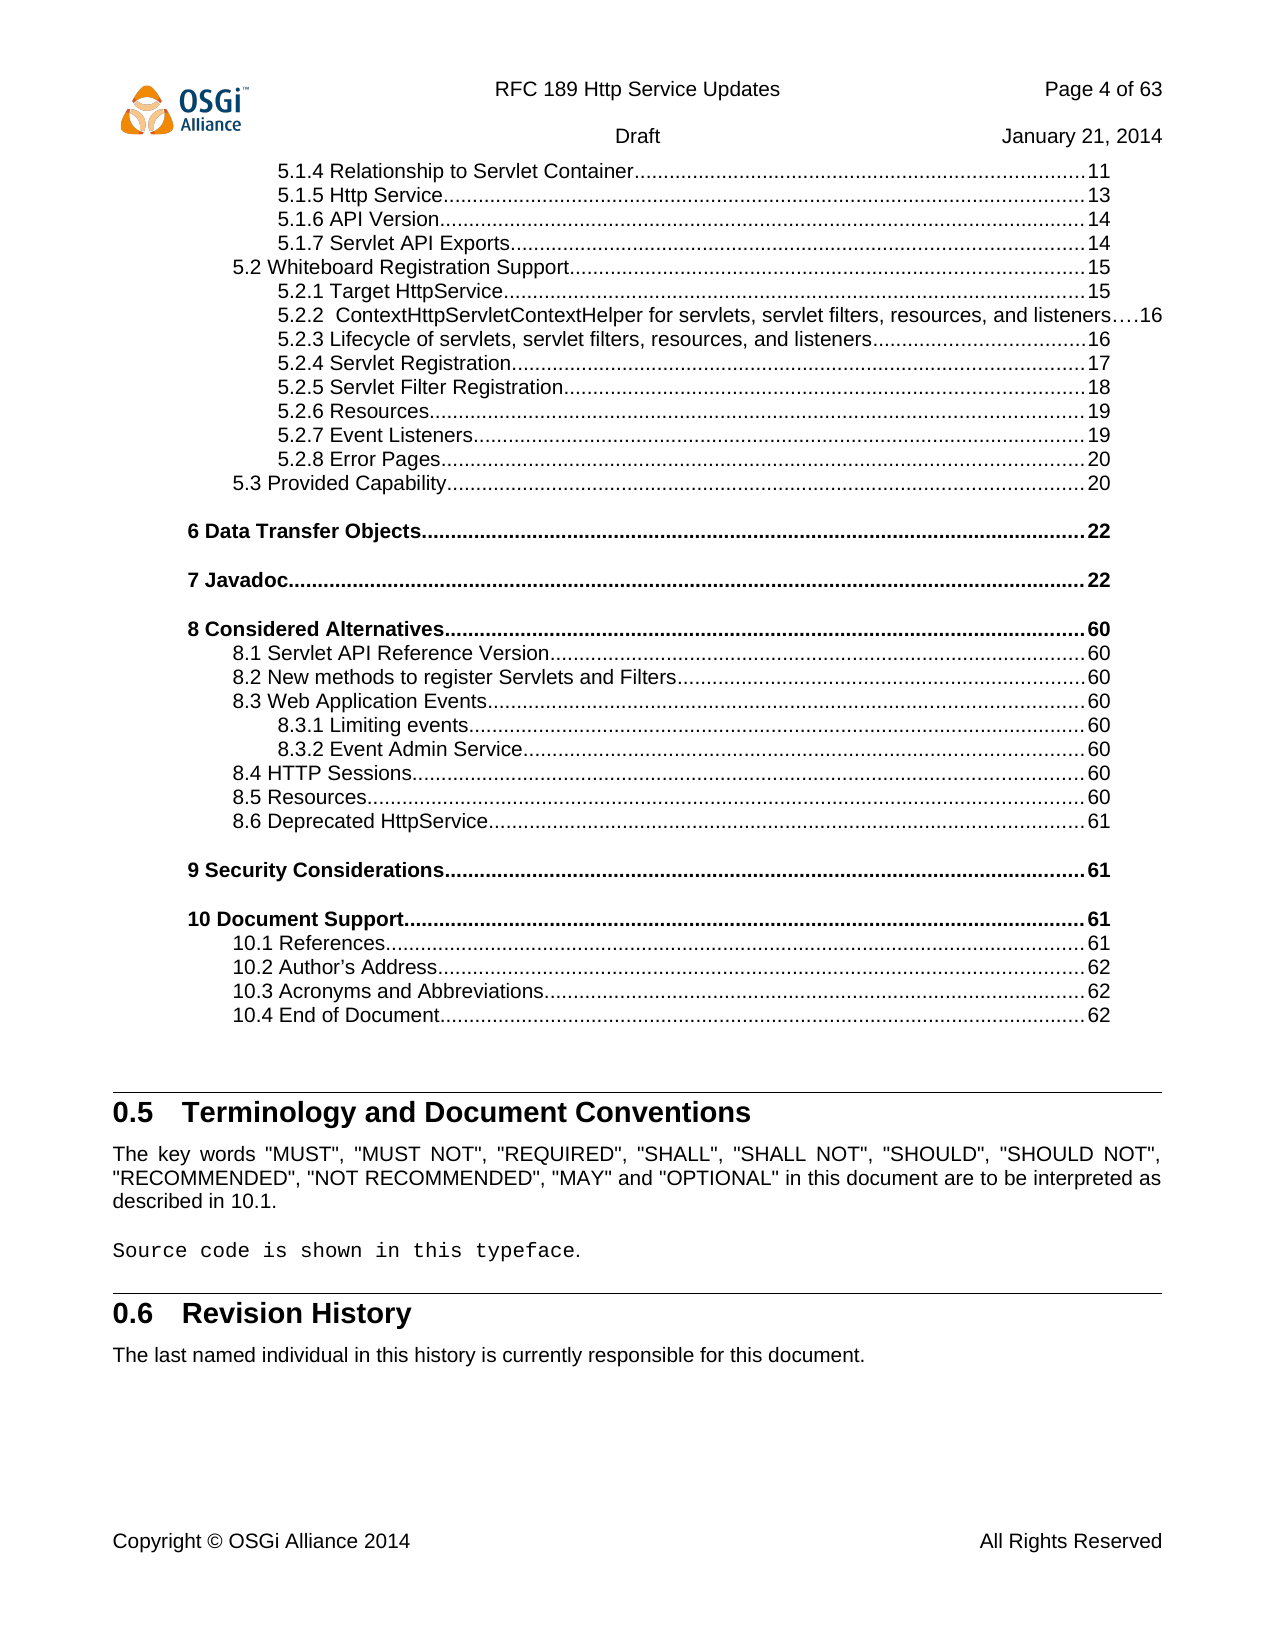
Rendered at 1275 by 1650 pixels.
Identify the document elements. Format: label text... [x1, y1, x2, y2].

text The key words "MUST", "MUST NOT", "REQUIRED", "SHALL", "SHALL NOT", "SHOULD", "SHOULD NOT", "RECOMMENDED", "NOT RECOMMENDED", "MAY" and "OPTIONAL" in this document are to be interpreted as described in 1. [112, 1141, 1162, 1213]
text The last named individual in this history is currently responsible for this document. [112, 1342, 1162, 1366]
text 5.2.8 Error Pages 20 [277, 446, 1162, 470]
text 5.2.5 Servlet Filter Registration 18 [277, 374, 1162, 398]
text 5.2.1 Target HttpService 15 [277, 279, 1162, 303]
text 5.2.3 Lifecycle of servlets, servlet filters, resources, and listeners 16 [277, 327, 1162, 351]
text 5.2 Whiteboard Registration Support 15 [232, 255, 1162, 279]
text Source code is shown in this typeface. [112, 1238, 1162, 1264]
text 8 Considered Alternatives 60 [187, 617, 1162, 641]
text 5.2.6 Resources 19 [277, 398, 1162, 422]
text 8.5 Resources 60 [232, 785, 1162, 809]
text 10.1 References 61 [232, 931, 1162, 955]
text 8.2 New methods to register Servlets and Filters 60 [232, 665, 1162, 689]
text 8.6 Deprecated HttpService 61 [232, 809, 1162, 833]
text 10.4 End of Document 62 [232, 1003, 1162, 1027]
text 5.3 Provided Capability 20 [232, 470, 1162, 494]
text 8.3 Web Application Events 60 [232, 689, 1162, 713]
text 5.1.4 Relationship to Servlet Container 11 [277, 159, 1162, 183]
picture [113, 78, 257, 142]
text 5.1.7 Servlet API Exports 14 [277, 231, 1162, 255]
text 8.4 HTTP Sessions 60 [232, 761, 1162, 785]
text 9 Security Considerations 61 [187, 858, 1162, 882]
text 8.3.1 Limiting events 60 [277, 713, 1162, 737]
subtitle Revision History [112, 1294, 1162, 1330]
text 5.2.2 ContextHttpServletContextHelper for servlets, servlet filters, resources, and listeners 16 [277, 303, 1162, 327]
subtitle Terminology and Document Conventions [112, 1093, 1162, 1129]
text 5.2.4 Servlet Registration 17 [277, 351, 1162, 374]
text 8.3.2 Event Admin Service 60 [277, 737, 1162, 761]
text 5.1.5 Http Service 13 [277, 183, 1162, 207]
text 5.2.7 Event Listeners 19 [277, 422, 1162, 446]
text 10 Document Support 61 [187, 907, 1162, 931]
text 10.3 Acronyms and Abbreviations 62 [232, 979, 1162, 1003]
text 8.1 Servlet API Reference Version 60 [232, 641, 1162, 665]
text 7 Javadoc 22 [187, 568, 1162, 592]
text 10.2 Author’s Address 62 [232, 955, 1162, 979]
text 6 Data Transfer Objects 22 [187, 519, 1162, 543]
text 5.1.6 API Version 14 [277, 207, 1162, 231]
